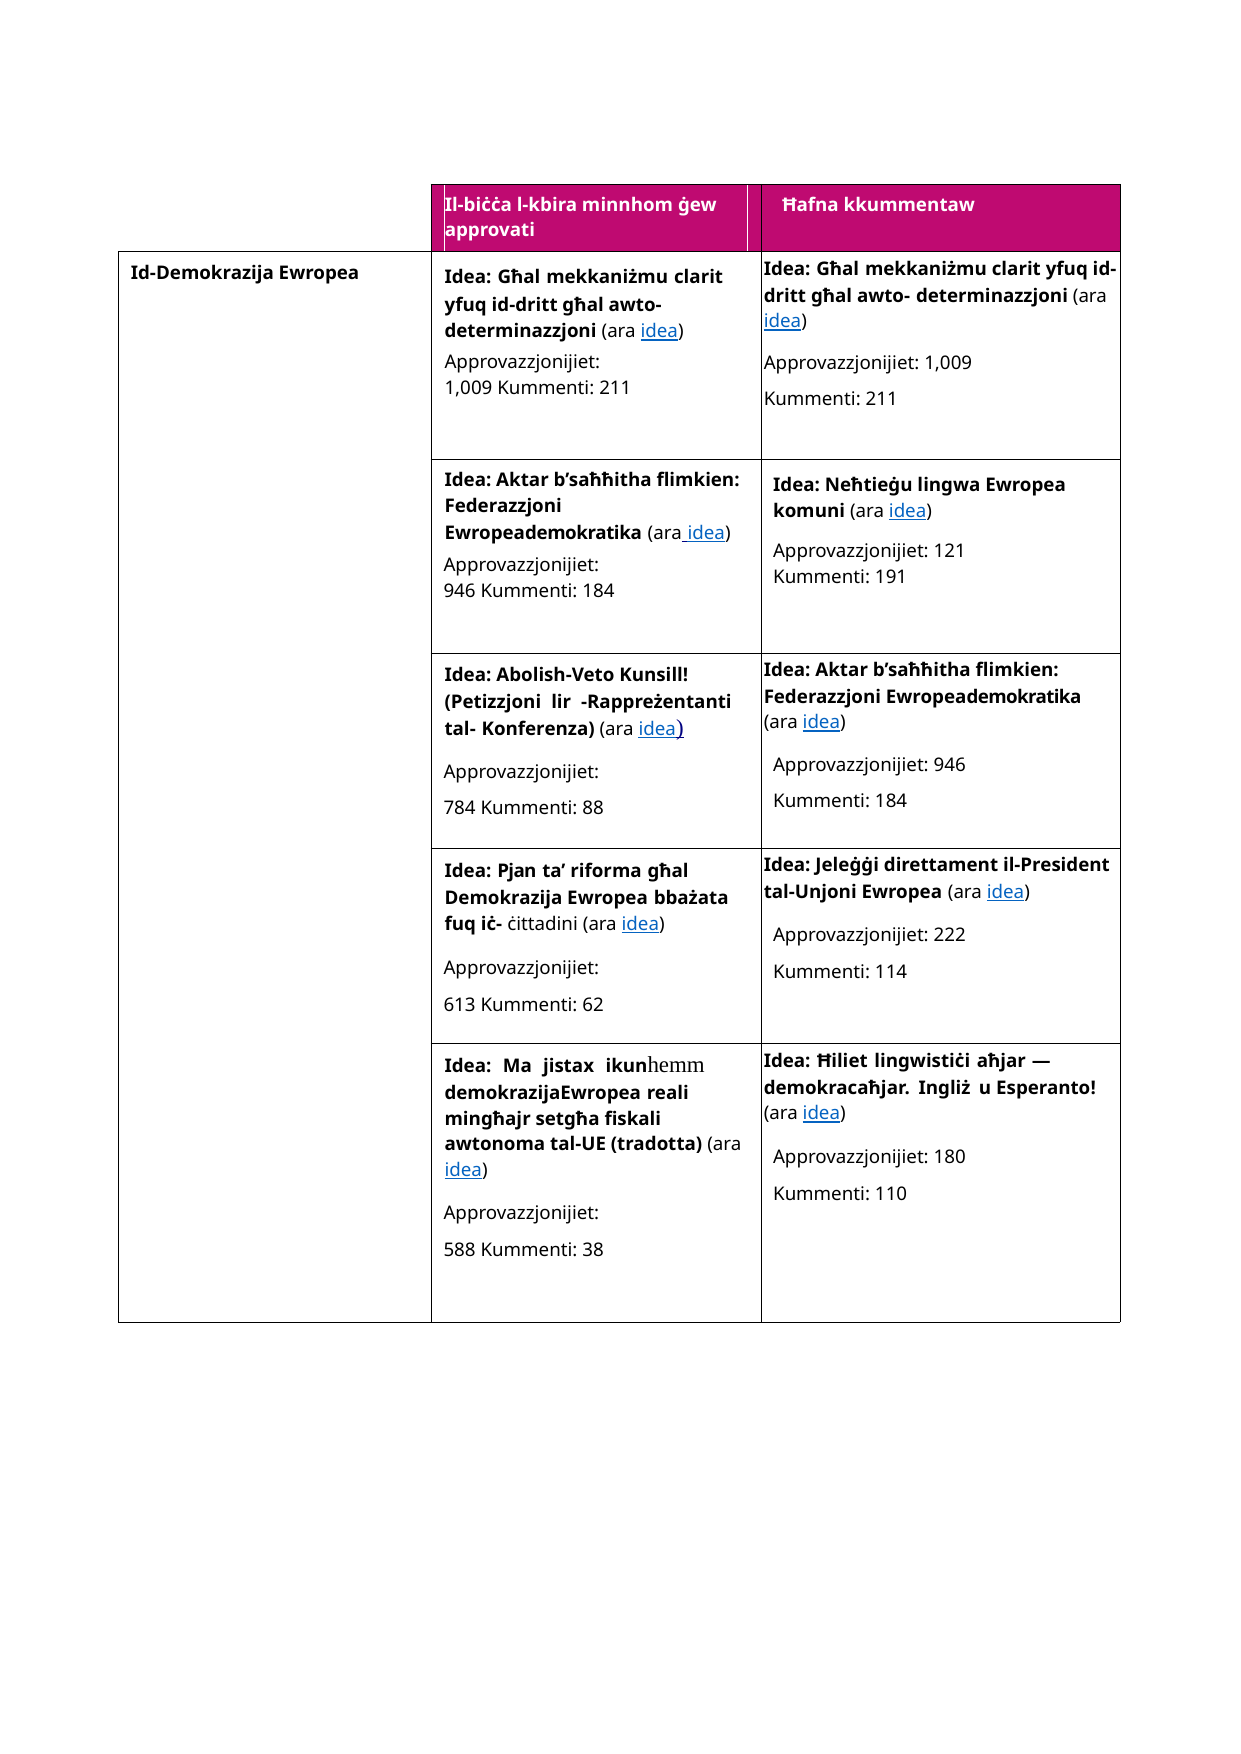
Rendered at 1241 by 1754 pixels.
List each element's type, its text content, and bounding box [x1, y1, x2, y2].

table_cell Idea: Aktar b’saħħitha flimkien: Federazzjoni Ewropeademokratika (ara idea) Approvazzjonijiet: 946 Kummenti: 184 [762, 654, 1120, 848]
table_header [748, 185, 761, 251]
table_header [118, 184, 431, 251]
table_cell Idea: Pjan ta’ riforma għal Demokrazija Ewropea bbażata fuq iċ- ċittadini (ara idea) Approvazzjonijiet: 613 Kummenti: 62 [432, 849, 761, 1043]
table_cell Id-Demokrazija Ewropea [119, 252, 431, 1322]
table_cell Idea: Għal mekkaniżmu clarit yfuq id-dritt għal awto- determinazzjoni (ara idea) Approvazzjonijiet: 1,009 Kummenti: 211 [432, 252, 761, 458]
table_header [1094, 185, 1120, 251]
table_cell Idea: Ħiliet lingwistiċi aħjar — demokracaħjar. Ingliż u Esperanto! (ara idea) Approvazzjonijiet: 180 Kummenti: 110 [762, 1044, 1120, 1322]
table_header Ħafna kkummentaw [782, 185, 1094, 251]
table_cell Idea: Neħtieġu lingwa Ewropea komuni (ara idea) Approvazzjonijiet: 121 Kummenti: 191 [762, 460, 1120, 653]
table_header [762, 185, 782, 251]
table_cell Idea: Għal mekkaniżmu clarit yfuq id-dritt għal awto- determinazzjoni (ara idea) Approvazzjonijiet: 1,009 Kummenti: 211 [762, 252, 1120, 458]
table_cell Idea: Jeleġġi direttament il-President tal-Unjoni Ewropea (ara idea) Approvazzjonijiet: 222 Kummenti: 114 [762, 849, 1120, 1043]
table_cell Idea: Abolish-Veto Kunsill! (Petizzjoni lir -Rappreżentanti tal- Konferenza) (ara idea) Approvazzjonijiet: 784 Kummenti: 88 [432, 654, 761, 848]
table_header Il-biċċa l-kbira minnhom ġew approvati [445, 185, 747, 251]
table_cell Idea: Aktar b’saħħitha flimkien: Federazzjoni Ewropeademokratika (ara idea) Approvazzjonijiet: 946 Kummenti: 184 [432, 460, 761, 653]
table_cell Idea: Ma jistax ikunhemm demokrazijaEwropea reali mingħajr setgħa fiskali awtonoma tal-UE (tradotta) (ara idea) Approvazzjonijiet: 588 Kummenti: 38 [432, 1044, 761, 1322]
table_header [432, 185, 444, 251]
